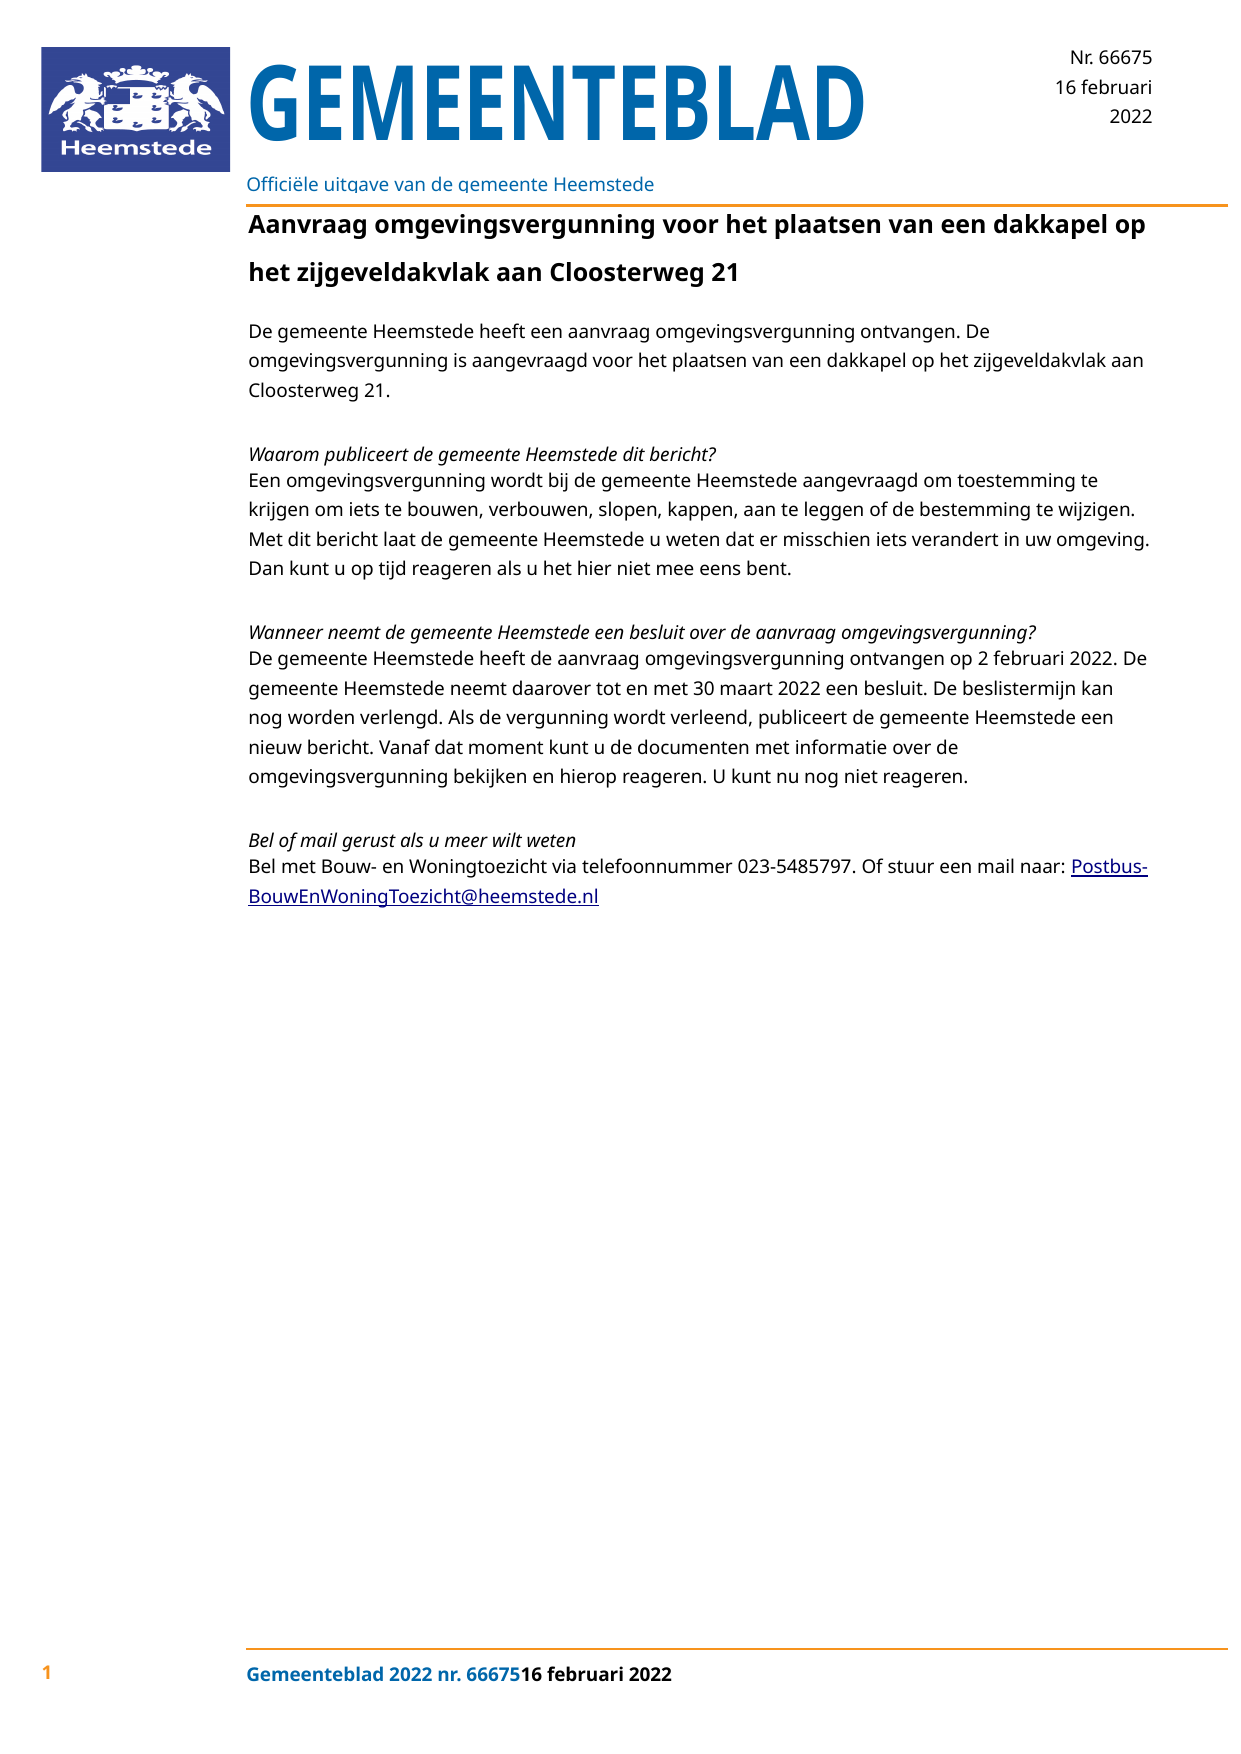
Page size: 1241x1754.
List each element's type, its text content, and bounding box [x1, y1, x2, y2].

text Bel of mail gerust als u meer wilt weten [248, 827, 1152, 853]
text De gemeente Heemstede heeft een aanvraag omgevingsvergunning ontvangen. De omgevingsvergunning is aangevraagd voor het plaatsen van een dakkapel op het zijgeveldakvlak aan Cloosterweg 21. [248, 318, 1152, 403]
text Aanvraag omgevingsvergunning voor het plaatsen van een dakkapel op het zijgeveldakvlak aan Cloosterweg 21 [248, 207, 1152, 288]
text De gemeente Heemstede heeft de aanvraag omgevingsvergunning ontvangen op 2 februari 2022. De gemeente Heemstede neemt daarover tot en met 30 maart 2022 een besluit. De beslistermijn kan nog worden verlengd. Als de vergunning wordt verleend, publiceert de gemeente Heemstede een nieuw bericht. Vanaf dat moment kunt u de documenten met informatie over de omgevingsvergunning bekijken en hierop reageren. U kunt nu nog niet reageren. [248, 645, 1152, 789]
text Waarom publiceert de gemeente Heemstede dit bericht? [248, 441, 1152, 467]
text Wanneer neemt de gemeente Heemstede een besluit over de aanvraag omgevingsvergunning? [248, 619, 1152, 645]
text Een omgevingsvergunning wordt bij de gemeente Heemstede aangevraagd om toestemming te krijgen om iets te bouwen, verbouwen, slopen, kappen, aan te leggen of de bestemming te wijzigen. Met dit bericht laat de gemeente Heemstede u weten dat er misschien iets verandert in uw omgeving. Dan kunt u op tijd reageren als u het hier niet mee eens bent. [248, 467, 1152, 581]
picture [41, 47, 231, 172]
text Bel met Bouw- en Woningtoezicht via telefoonnummer 023-5485797. Of stuur een mail naar: Postbus-BouwEnWoningToezicht@heemstede.nl [248, 853, 1152, 908]
